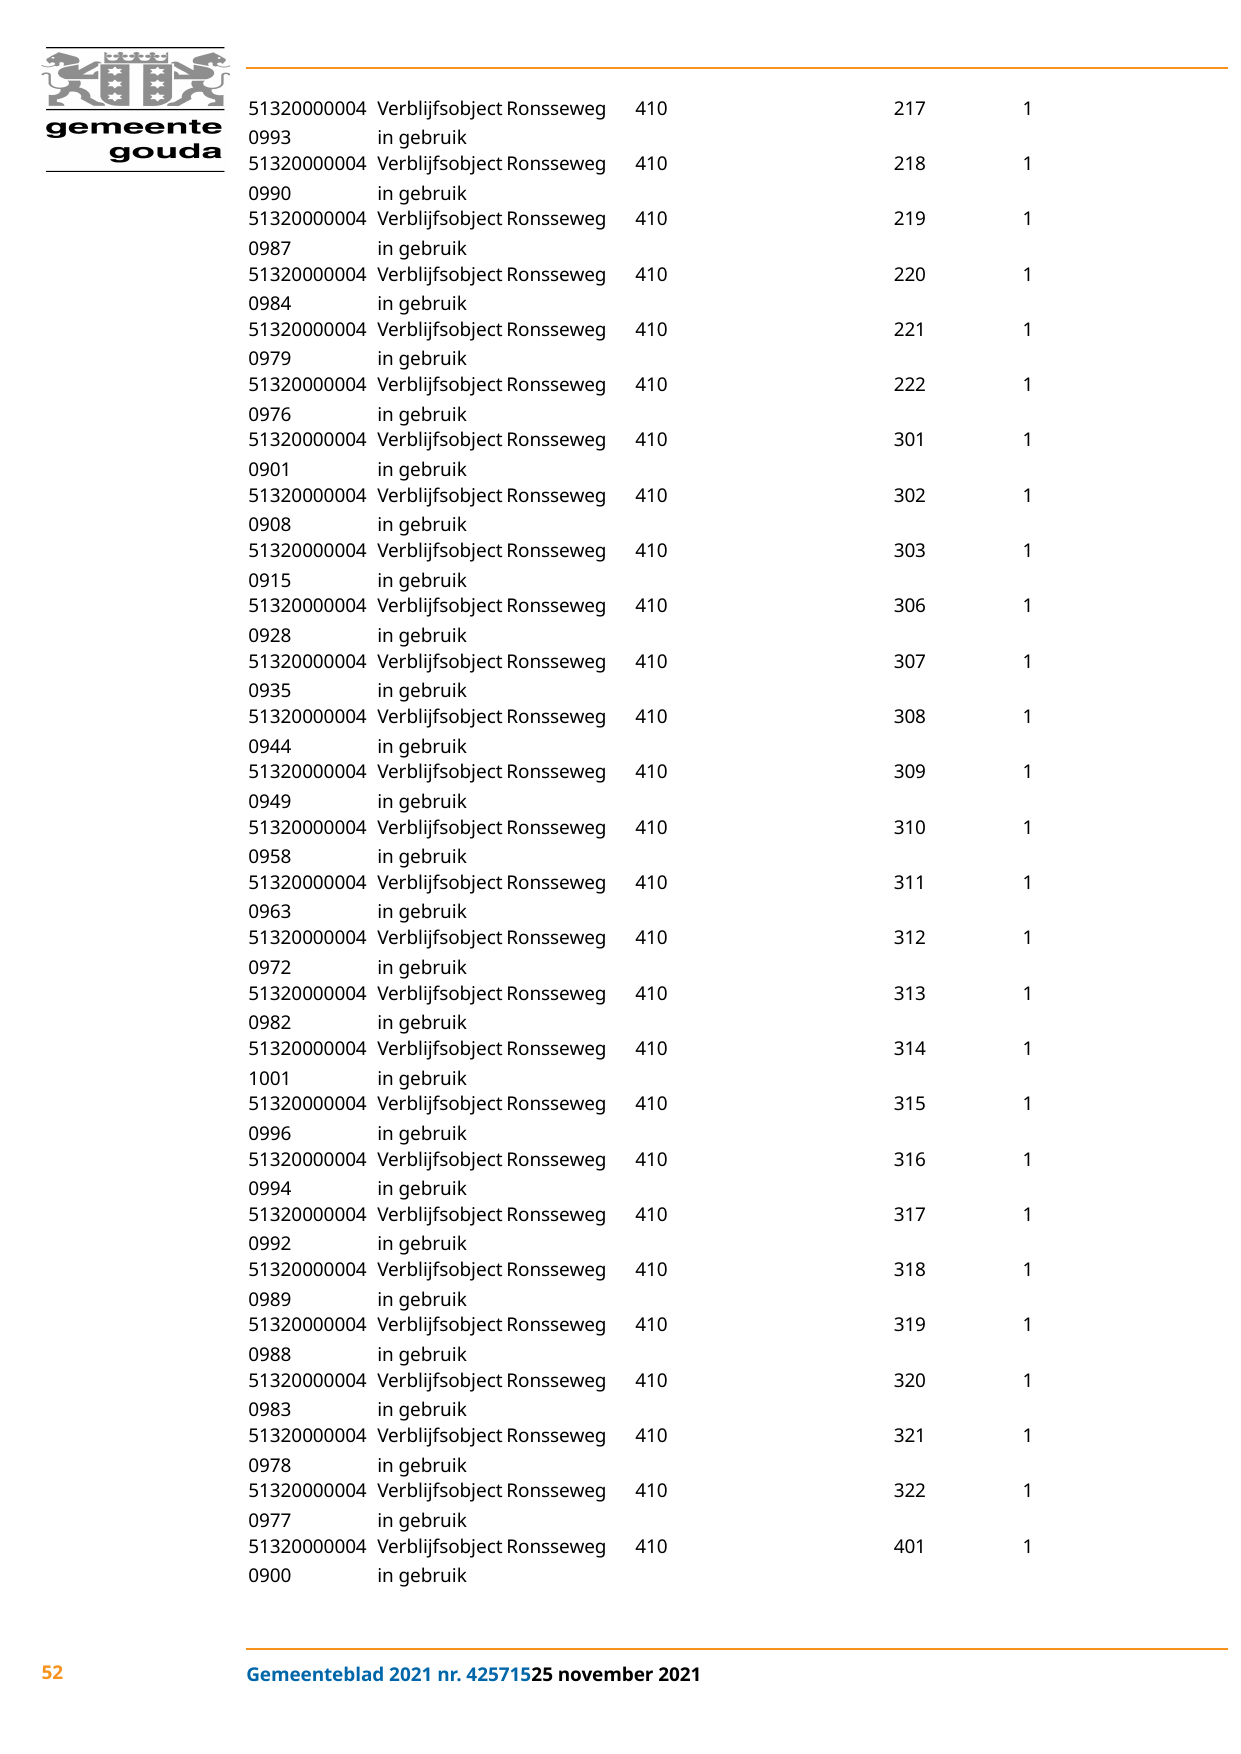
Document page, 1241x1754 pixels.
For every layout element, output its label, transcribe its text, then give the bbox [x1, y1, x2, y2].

table_cell [764, 371, 893, 427]
table_cell 513200000040989 [248, 1256, 377, 1312]
table_cell 513200000040958 [248, 814, 377, 869]
table_cell Ronsseweg [506, 925, 635, 980]
table_cell 410 [635, 205, 764, 261]
table_cell 513200000040972 [248, 925, 377, 980]
table_cell 513200000040977 [248, 1478, 377, 1533]
table_cell 318 [894, 1256, 1022, 1312]
table_cell 302 [894, 482, 1022, 537]
table_cell 410 [635, 1035, 764, 1090]
table_cell 1 [1023, 205, 1152, 261]
table_cell 1 [1023, 1312, 1152, 1367]
table_cell Ronsseweg [506, 95, 635, 150]
table_cell 410 [635, 869, 764, 924]
table_cell [764, 980, 893, 1035]
table_cell 1 [1023, 925, 1152, 980]
table_cell Verblijfsobject in gebruik [377, 1478, 506, 1533]
table_cell [764, 261, 893, 316]
table_cell 513200000040901 [248, 427, 377, 482]
table_cell Verblijfsobject in gebruik [377, 593, 506, 648]
table_cell Ronsseweg [506, 814, 635, 869]
table_cell 410 [635, 925, 764, 980]
table_cell 410 [635, 1312, 764, 1367]
table_cell [764, 1035, 893, 1090]
table_cell 222 [894, 371, 1022, 427]
table_cell 513200000040978 [248, 1422, 377, 1478]
table_cell Ronsseweg [506, 1367, 635, 1422]
table_cell 513200000040900 [248, 1533, 377, 1588]
table_cell 410 [635, 703, 764, 758]
table_cell [764, 482, 893, 537]
table_cell Ronsseweg [506, 1422, 635, 1478]
table_cell 513200000040915 [248, 537, 377, 593]
table_cell 410 [635, 482, 764, 537]
table_cell 513200000040979 [248, 316, 377, 371]
table_cell 1 [1023, 980, 1152, 1035]
table_cell 1 [1023, 371, 1152, 427]
table_cell Ronsseweg [506, 482, 635, 537]
table_cell 308 [894, 703, 1022, 758]
table_cell Verblijfsobject in gebruik [377, 1035, 506, 1090]
table_cell [764, 537, 893, 593]
table_cell Ronsseweg [506, 1312, 635, 1367]
table_cell 513200000040935 [248, 648, 377, 703]
table_cell 410 [635, 316, 764, 371]
table_cell Verblijfsobject in gebruik [377, 1201, 506, 1256]
table_cell [764, 427, 893, 482]
table_cell Ronsseweg [506, 371, 635, 427]
table_cell Verblijfsobject in gebruik [377, 759, 506, 814]
table_cell 513200000040928 [248, 593, 377, 648]
table_cell 1 [1023, 1035, 1152, 1090]
table_cell 320 [894, 1367, 1022, 1422]
table_cell Verblijfsobject in gebruik [377, 1090, 506, 1146]
table_cell 1 [1023, 648, 1152, 703]
table_cell 401 [894, 1533, 1022, 1588]
table_cell 313 [894, 980, 1022, 1035]
table_cell [764, 205, 893, 261]
table_cell Verblijfsobject in gebruik [377, 925, 506, 980]
table_cell 513200000040982 [248, 980, 377, 1035]
table_cell 1 [1023, 1256, 1152, 1312]
table_cell 410 [635, 371, 764, 427]
table_cell 410 [635, 1422, 764, 1478]
table_cell 306 [894, 593, 1022, 648]
table_cell Ronsseweg [506, 648, 635, 703]
table_cell 1 [1023, 537, 1152, 593]
table_cell [764, 1478, 893, 1533]
table_cell 315 [894, 1090, 1022, 1146]
table_cell Ronsseweg [506, 759, 635, 814]
table_cell 1 [1023, 150, 1152, 205]
table_cell 217 [894, 95, 1022, 150]
table_cell Ronsseweg [506, 1090, 635, 1146]
table_cell 1 [1023, 814, 1152, 869]
table_cell 410 [635, 648, 764, 703]
table_cell 513200000040987 [248, 205, 377, 261]
table_cell 303 [894, 537, 1022, 593]
table_cell Verblijfsobject in gebruik [377, 1367, 506, 1422]
table_cell Ronsseweg [506, 1533, 635, 1588]
table_cell 1 [1023, 95, 1152, 150]
table_cell 410 [635, 95, 764, 150]
table_cell 513200000040983 [248, 1367, 377, 1422]
table_cell 410 [635, 1256, 764, 1312]
table_cell 1 [1023, 261, 1152, 316]
table_cell 301 [894, 427, 1022, 482]
table_cell 410 [635, 1367, 764, 1422]
table_cell 1 [1023, 316, 1152, 371]
table_cell 410 [635, 759, 764, 814]
table_cell [764, 1090, 893, 1146]
table_cell 513200000040988 [248, 1312, 377, 1367]
table_cell [764, 1146, 893, 1201]
table_cell 513200000040976 [248, 371, 377, 427]
table_cell 219 [894, 205, 1022, 261]
table_cell Verblijfsobject in gebruik [377, 95, 506, 150]
table_cell Ronsseweg [506, 980, 635, 1035]
table_cell 513200000040996 [248, 1090, 377, 1146]
table_cell [764, 1533, 893, 1588]
table_cell 307 [894, 648, 1022, 703]
table_cell Verblijfsobject in gebruik [377, 1312, 506, 1367]
table_cell 1 [1023, 1533, 1152, 1588]
table_cell [764, 869, 893, 924]
table_cell Ronsseweg [506, 1035, 635, 1090]
table_cell Ronsseweg [506, 869, 635, 924]
table_cell Verblijfsobject in gebruik [377, 1533, 506, 1588]
table_cell Verblijfsobject in gebruik [377, 869, 506, 924]
table_cell Verblijfsobject in gebruik [377, 261, 506, 316]
table_cell 1 [1023, 593, 1152, 648]
table_cell [764, 648, 893, 703]
table_cell 314 [894, 1035, 1022, 1090]
table_cell [764, 814, 893, 869]
table_cell 1 [1023, 1478, 1152, 1533]
table_cell 319 [894, 1312, 1022, 1367]
table_cell 513200000040990 [248, 150, 377, 205]
table_cell 321 [894, 1422, 1022, 1478]
table_cell Verblijfsobject in gebruik [377, 648, 506, 703]
table_cell Verblijfsobject in gebruik [377, 316, 506, 371]
table_cell 1 [1023, 759, 1152, 814]
table_cell Ronsseweg [506, 1146, 635, 1201]
table_cell 322 [894, 1478, 1022, 1533]
table_cell 410 [635, 1090, 764, 1146]
table_cell [764, 95, 893, 150]
table_cell [764, 759, 893, 814]
table_cell Verblijfsobject in gebruik [377, 980, 506, 1035]
table_cell 1 [1023, 1201, 1152, 1256]
table_cell [764, 1422, 893, 1478]
table_cell 410 [635, 427, 764, 482]
table_cell 221 [894, 316, 1022, 371]
table_cell 312 [894, 925, 1022, 980]
table_cell 513200000040949 [248, 759, 377, 814]
table_cell [764, 1201, 893, 1256]
table_cell Verblijfsobject in gebruik [377, 150, 506, 205]
table_cell [764, 925, 893, 980]
table_cell Ronsseweg [506, 1256, 635, 1312]
table_cell 410 [635, 537, 764, 593]
table_cell 513200000040908 [248, 482, 377, 537]
table_cell 410 [635, 980, 764, 1035]
table_cell 309 [894, 759, 1022, 814]
table_cell Verblijfsobject in gebruik [377, 537, 506, 593]
table_cell Verblijfsobject in gebruik [377, 1422, 506, 1478]
table_cell 316 [894, 1146, 1022, 1201]
table_cell Verblijfsobject in gebruik [377, 427, 506, 482]
table_cell 1 [1023, 1090, 1152, 1146]
table_cell [764, 1367, 893, 1422]
table_cell Verblijfsobject in gebruik [377, 371, 506, 427]
table_cell 513200000040944 [248, 703, 377, 758]
table_cell 317 [894, 1201, 1022, 1256]
table_cell [764, 593, 893, 648]
table_cell 513200000040993 [248, 95, 377, 150]
table_cell [764, 1312, 893, 1367]
picture [41, 47, 231, 172]
table_cell 513200000040984 [248, 261, 377, 316]
table_cell Ronsseweg [506, 150, 635, 205]
table_cell 410 [635, 1146, 764, 1201]
table_cell Ronsseweg [506, 427, 635, 482]
table_cell Ronsseweg [506, 261, 635, 316]
table_cell Verblijfsobject in gebruik [377, 1146, 506, 1201]
table_cell [764, 150, 893, 205]
table_cell 410 [635, 261, 764, 316]
table_cell 1 [1023, 1146, 1152, 1201]
table_cell 513200000040994 [248, 1146, 377, 1201]
table_cell 218 [894, 150, 1022, 205]
table_cell Verblijfsobject in gebruik [377, 814, 506, 869]
table_cell Verblijfsobject in gebruik [377, 703, 506, 758]
table_cell 1 [1023, 869, 1152, 924]
table_cell 1 [1023, 703, 1152, 758]
table_cell Ronsseweg [506, 205, 635, 261]
table_cell 513200000041001 [248, 1035, 377, 1090]
table_cell 410 [635, 1201, 764, 1256]
table_cell [764, 703, 893, 758]
table_cell [764, 1256, 893, 1312]
table_cell 1 [1023, 1367, 1152, 1422]
table_cell 513200000040963 [248, 869, 377, 924]
table_cell [764, 316, 893, 371]
table_cell 410 [635, 150, 764, 205]
table_cell Ronsseweg [506, 593, 635, 648]
table_cell Ronsseweg [506, 1201, 635, 1256]
table_cell 1 [1023, 1422, 1152, 1478]
table_cell 410 [635, 593, 764, 648]
table_cell Verblijfsobject in gebruik [377, 482, 506, 537]
table_cell Ronsseweg [506, 703, 635, 758]
table_cell Ronsseweg [506, 1478, 635, 1533]
table_cell 311 [894, 869, 1022, 924]
table_cell 310 [894, 814, 1022, 869]
table_cell 513200000040992 [248, 1201, 377, 1256]
table_cell Ronsseweg [506, 537, 635, 593]
table_cell Verblijfsobject in gebruik [377, 1256, 506, 1312]
table_cell 410 [635, 814, 764, 869]
table_cell Verblijfsobject in gebruik [377, 205, 506, 261]
table_cell Ronsseweg [506, 316, 635, 371]
table_cell 220 [894, 261, 1022, 316]
table_cell 410 [635, 1478, 764, 1533]
table_cell 410 [635, 1533, 764, 1588]
table_cell 1 [1023, 427, 1152, 482]
table_cell 1 [1023, 482, 1152, 537]
